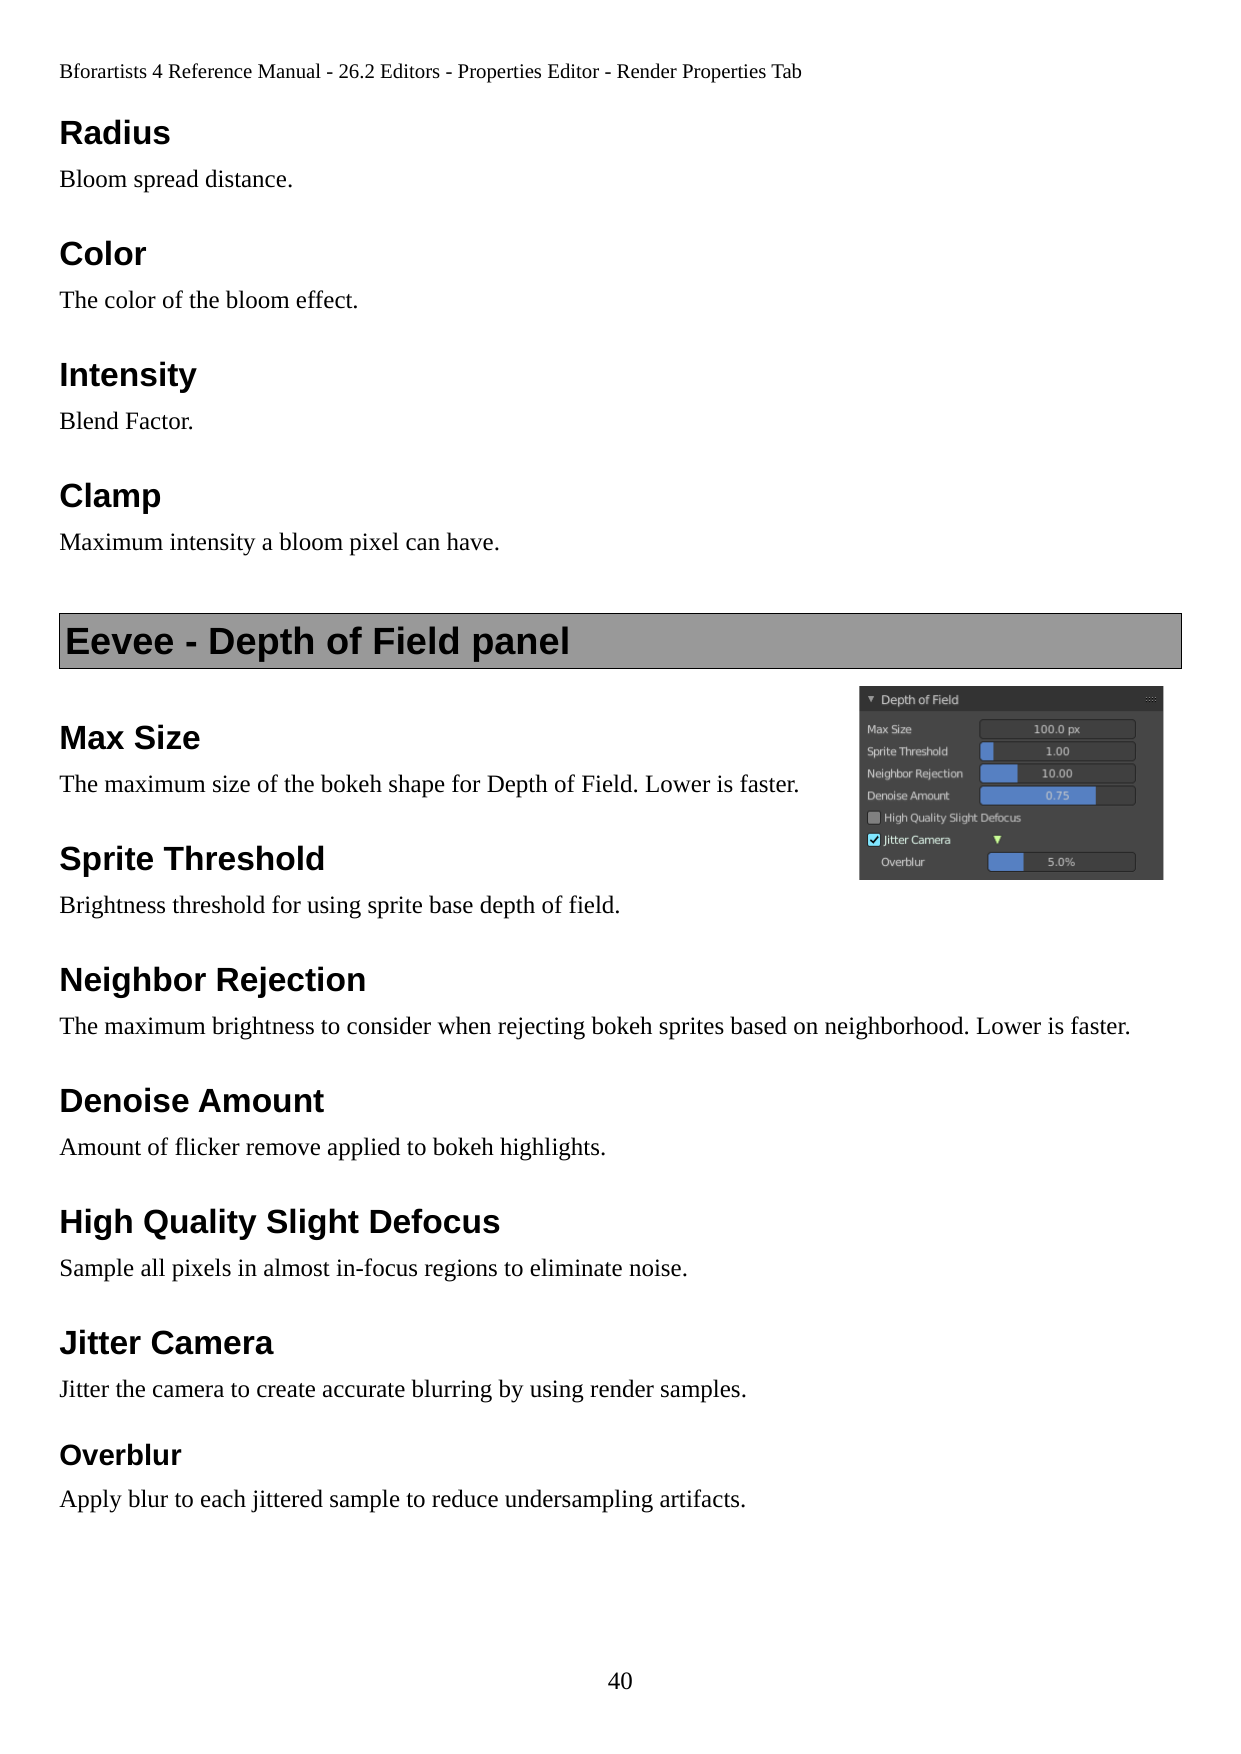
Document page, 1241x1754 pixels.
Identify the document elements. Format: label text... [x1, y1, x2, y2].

subtitle [1164, 718, 1181, 757]
text Bloom spread distance. [59, 164, 1181, 192]
subtitle Jitter Camera [59, 1323, 1181, 1362]
table_header Eevee - Depth of Field panel [60, 614, 1181, 668]
text Amount of flicker remove applied to bokeh highlights. [59, 1132, 1181, 1161]
text Sample all pixels in almost in-focus regions to eliminate noise. [59, 1253, 1181, 1282]
subtitle Neighbor Rejection [59, 960, 1181, 999]
text The maximum brightness to consider when rejecting bokeh sprites based on neighborhood. Lower is faster. [59, 1011, 1181, 1040]
picture [859, 686, 1164, 880]
subtitle Color [59, 234, 1181, 272]
subtitle [1164, 839, 1181, 878]
subtitle High Quality Slight Defocus [59, 1202, 1181, 1241]
subtitle Overblur [59, 1438, 1181, 1472]
text Jitter the camera to create accurate blurring by using render samples. [59, 1374, 1181, 1403]
subtitle Radius [59, 113, 1181, 151]
subtitle Denoise Amount [59, 1081, 1181, 1120]
text The maximum size of the bokeh shape for Depth of Field. Lower is faster. [59, 769, 859, 798]
subtitle Clamp [59, 476, 1181, 514]
text The color of the bloom effect. [59, 285, 1181, 313]
subtitle Intensity [59, 355, 1181, 393]
text Brightness threshold for using sprite base depth of field. [59, 890, 1181, 919]
subtitle Sprite Threshold [59, 839, 859, 878]
subtitle Max Size [59, 718, 859, 757]
text Maximum intensity a bloom pixel can have. [59, 527, 1181, 556]
text Blend Factor. [59, 406, 1181, 434]
text Apply blur to each jittered sample to reduce undersampling artifacts. [59, 1484, 1181, 1513]
